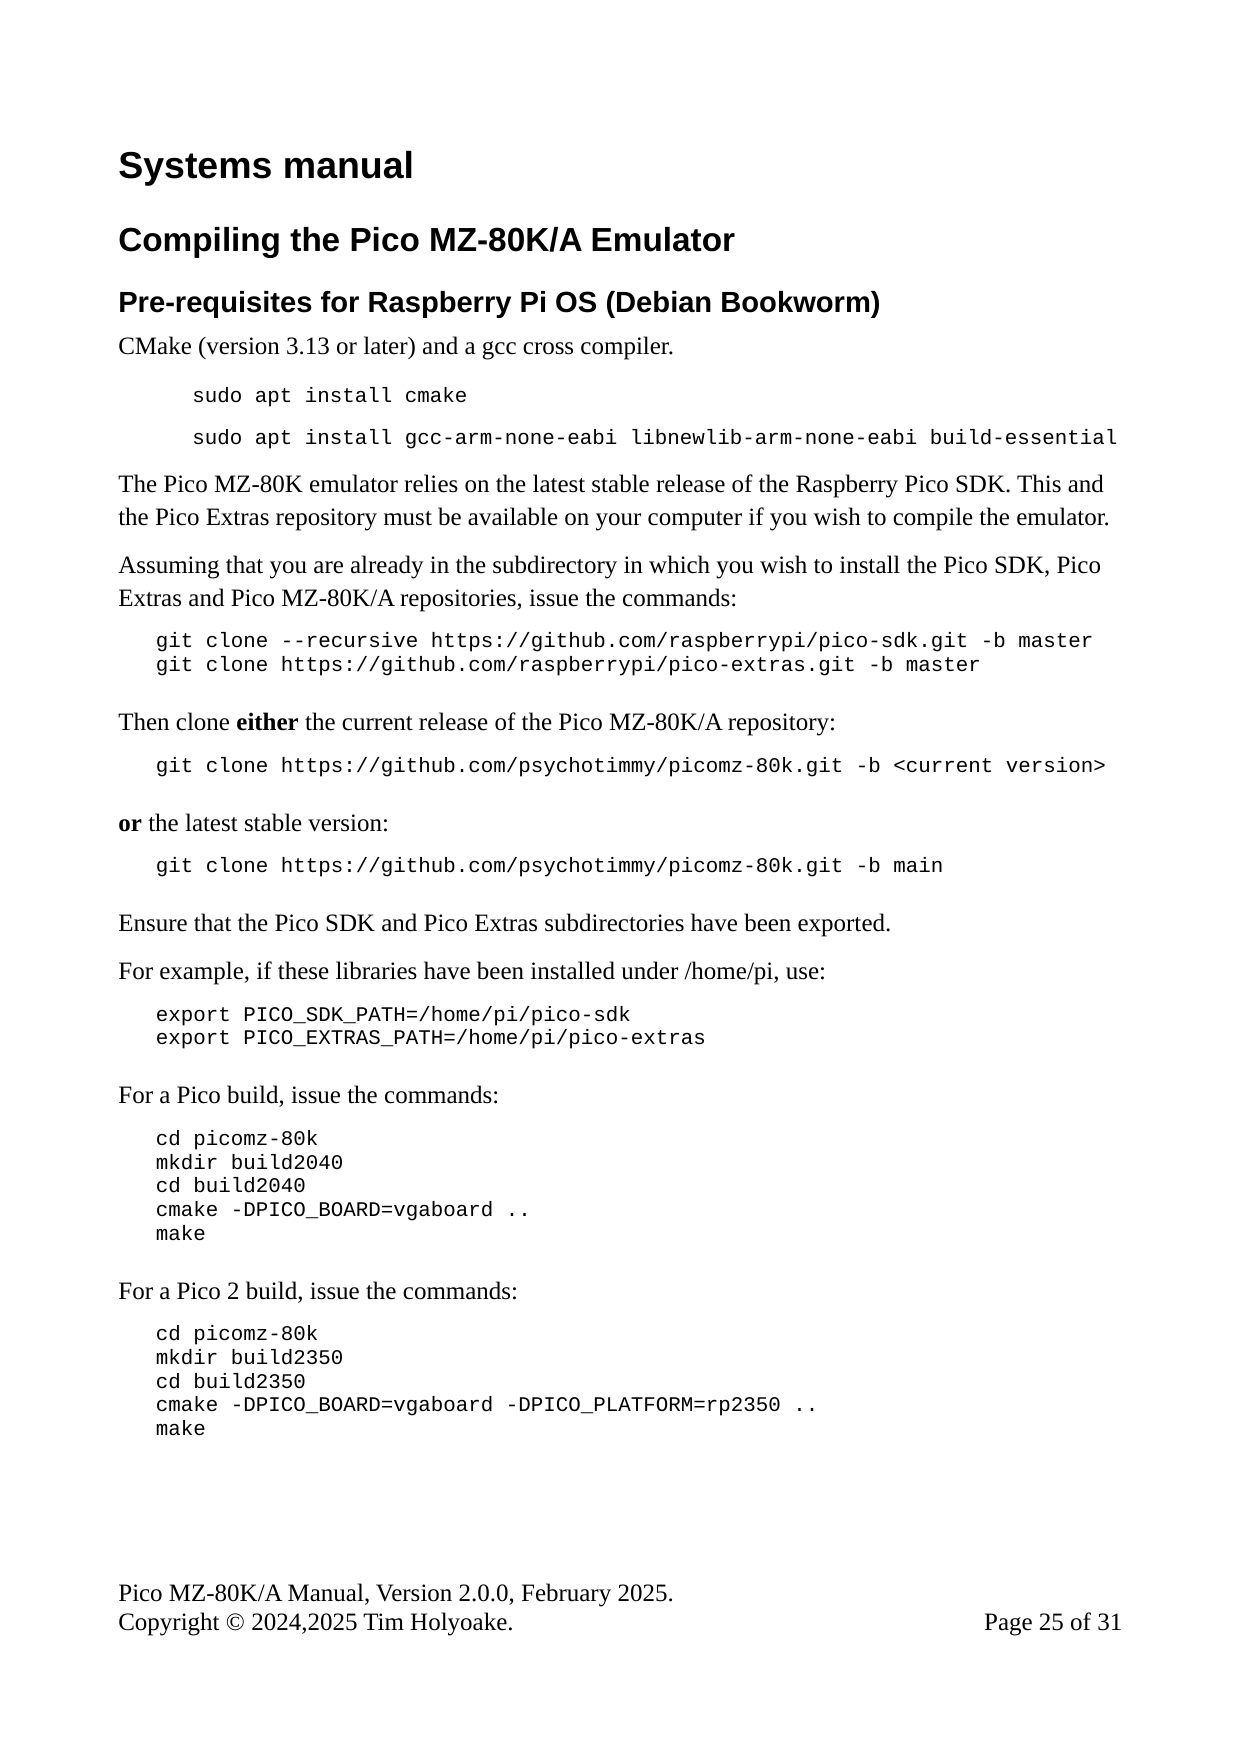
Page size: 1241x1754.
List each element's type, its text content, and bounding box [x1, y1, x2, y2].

text Assuming that you are already in the subdirectory in which you wish to install the Pico SDK, Pico Extras and Pico MZ-80K/A repositories, issue the commands: [118, 550, 1122, 611]
text For a Pico build, issue the commands: [118, 1081, 1122, 1109]
text cd build2350 [118, 1371, 1122, 1394]
text git clone https://github.com/psychotimmy/picomz-80k.git -b main [118, 855, 1122, 879]
text or the latest stable version: [118, 808, 1122, 837]
subtitle Compiling the Pico MZ-80K/A Emulator [118, 219, 1122, 258]
text git clone https://github.com/psychotimmy/picomz-80k.git -b <current version> [118, 755, 1122, 778]
text sudo apt install cmake [118, 379, 1122, 408]
text For a Pico 2 build, issue the commands: [118, 1276, 1122, 1304]
text make [118, 1418, 1122, 1442]
text mkdir build2350 [118, 1347, 1122, 1371]
text Ensure that the Pico SDK and Pico Extras subdirectories have been exported. [118, 908, 1122, 937]
text export PICO_EXTRAS_PATH=/home/pi/pico-extras [118, 1027, 1122, 1051]
text Then clone either the current release of the Pico MZ-80K/A repository: [118, 707, 1122, 736]
text cd picomz-80k [118, 1128, 1122, 1152]
text git clone --recursive https://github.com/raspberrypi/pico-sdk.git -b master [118, 630, 1122, 654]
text The Pico MZ-80K emulator relies on the latest stable release of the Raspberry Pico SDK. This and the Pico Extras repository must be available on your computer if you wish to compile the emulator. [118, 469, 1122, 531]
text cd picomz-80k [118, 1323, 1122, 1347]
text git clone https://github.com/raspberrypi/pico-extras.git -b master [118, 654, 1122, 678]
text make [118, 1223, 1122, 1246]
text mkdir build2040 [118, 1152, 1122, 1175]
text cmake -DPICO_BOARD=vgaboard -DPICO_PLATFORM=rp2350 .. [118, 1394, 1122, 1418]
text cd build2040 [118, 1175, 1122, 1199]
text CMake (version 3.13 or later) and a gcc cross compiler. [118, 331, 1122, 360]
text For example, if these libraries have been installed under /home/pi, use: [118, 956, 1122, 985]
subtitle Systems manual [118, 143, 1122, 186]
text export PICO_SDK_PATH=/home/pi/pico-sdk [118, 1004, 1122, 1027]
text cmake -DPICO_BOARD=vgaboard .. [118, 1199, 1122, 1223]
subtitle Pre-requisites for Raspberry Pi OS (Debian Bookworm) [118, 285, 1122, 319]
text sudo apt install gcc-arm-none-eabi libnewlib-arm-none-eabi build-essential [118, 427, 1122, 451]
